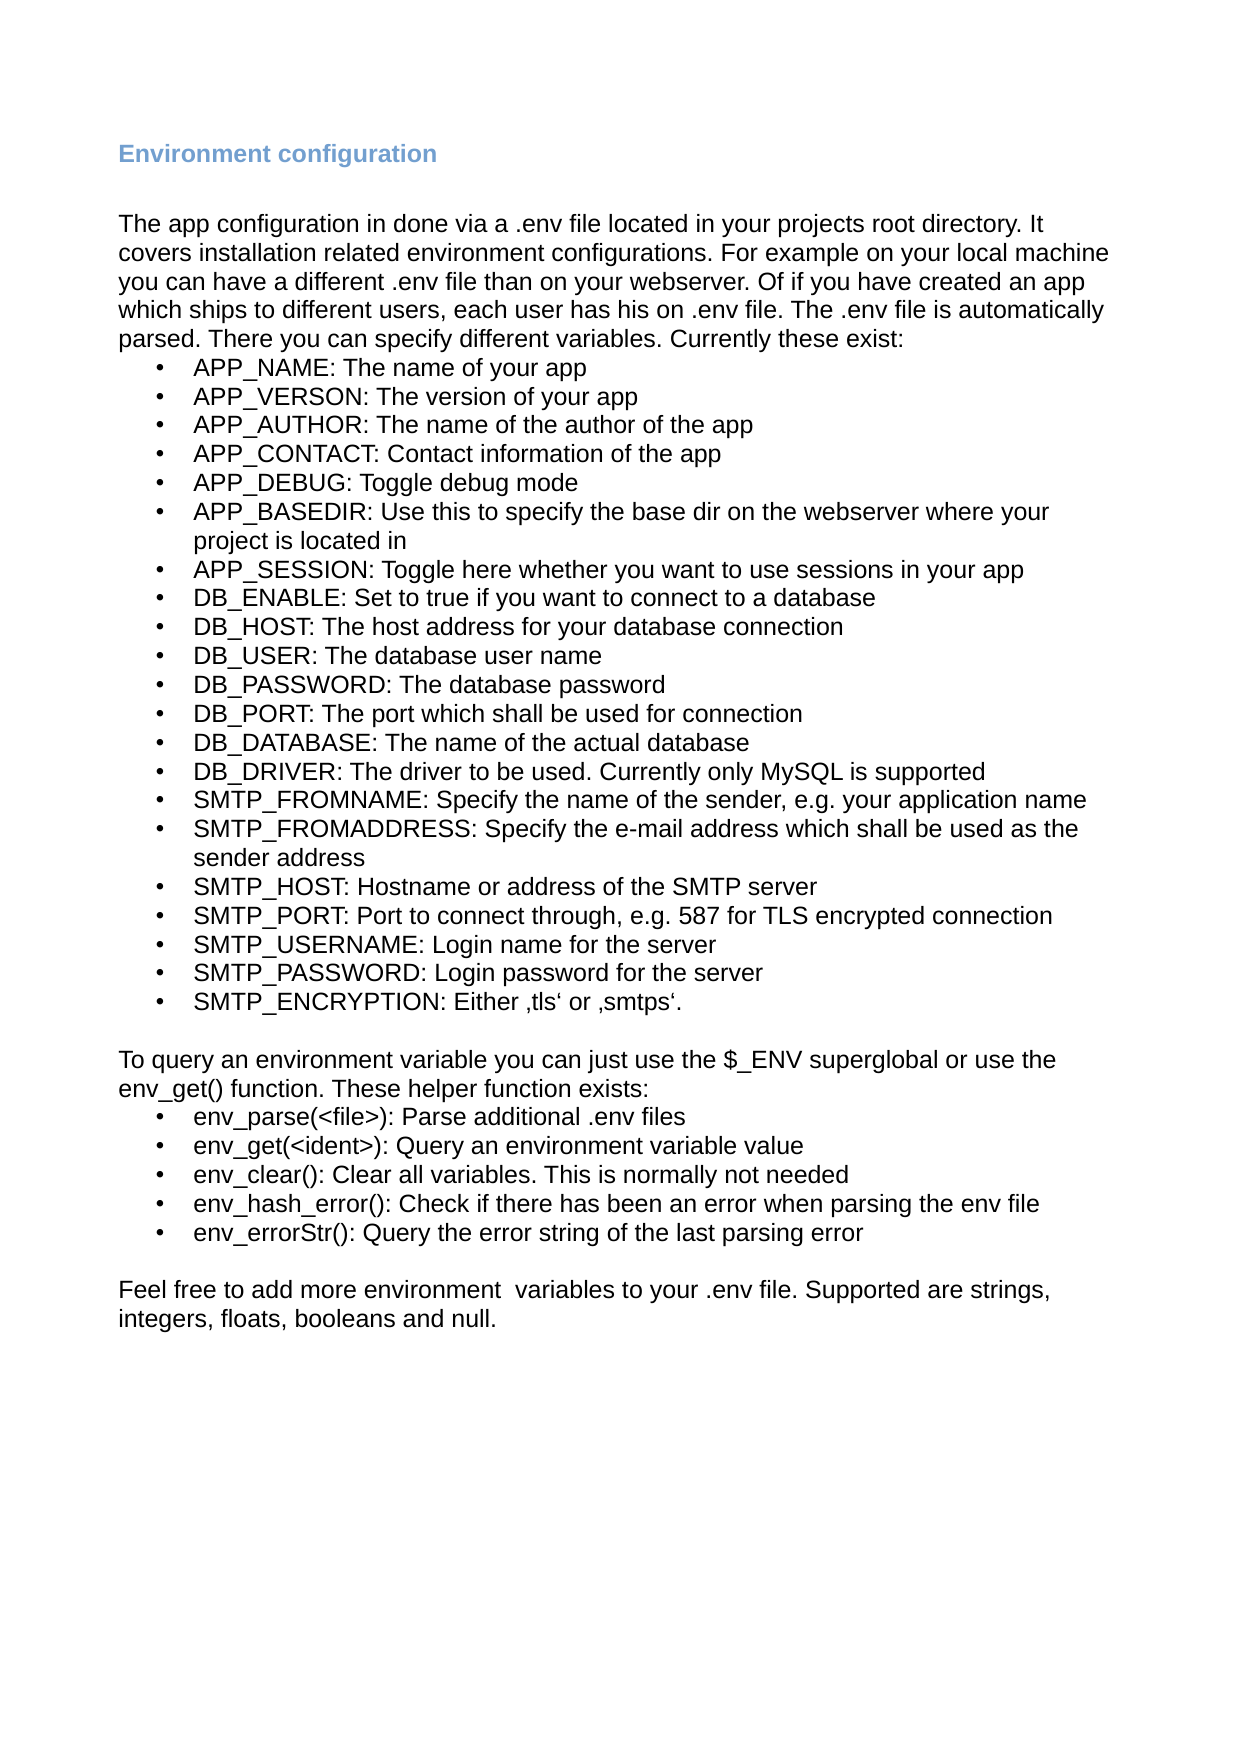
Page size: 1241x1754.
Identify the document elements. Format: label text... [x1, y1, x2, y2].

list APP_SESSION: Toggle here whether you want to use sessions in your app [156, 554, 1122, 583]
list env_hash_error(): Check if there has been an error when parsing the env file [156, 1189, 1122, 1218]
list APP_AUTHOR: The name of the author of the app [156, 410, 1122, 439]
list env_parse(<file>): Parse additional .env files [156, 1102, 1122, 1131]
text Feel free to add more environment variables to your .env file. Supported are strings, integers, floats, booleans and null. [118, 1275, 1122, 1333]
list APP_VERSON: The version of your app [156, 382, 1122, 410]
list SMTP_HOST: Hostname or address of the SMTP server [156, 872, 1122, 901]
list env_get(<ident>): Query an environment variable value [156, 1131, 1122, 1160]
subtitle Environment configuration [118, 139, 1122, 168]
list DB_USER: The database user name [156, 641, 1122, 670]
list APP_NAME: The name of your app [156, 353, 1122, 382]
list SMTP_FROMADDRESS: Specify the e-mail address which shall be used as the sender address [156, 814, 1122, 872]
list DB_DRIVER: The driver to be used. Currently only MySQL is supported [156, 757, 1122, 785]
list DB_PORT: The port which shall be used for connection [156, 699, 1122, 728]
list SMTP_PORT: Port to connect through, e.g. 587 for TLS encrypted connection [156, 901, 1122, 929]
list APP_CONTACT: Contact information of the app [156, 439, 1122, 468]
list DB_DATABASE: The name of the actual database [156, 728, 1122, 757]
list env_errorStr(): Query the error string of the last parsing error [156, 1218, 1122, 1247]
list DB_PASSWORD: The database password [156, 670, 1122, 699]
list APP_DEBUG: Toggle debug mode [156, 468, 1122, 497]
list SMTP_ENCRYPTION: Either ‚tls‘ or ‚smtps‘. [156, 987, 1122, 1016]
list env_clear(): Clear all variables. This is normally not needed [156, 1160, 1122, 1189]
list APP_BASEDIR: Use this to specify the base dir on the webserver where your project is located in [156, 497, 1122, 554]
text To query an environment variable you can just use the $_ENV superglobal or use the env_get() function. These helper function exists: [118, 1045, 1122, 1102]
list SMTP_FROMNAME: Specify the name of the sender, e.g. your application name [156, 785, 1122, 814]
list DB_ENABLE: Set to true if you want to connect to a database [156, 583, 1122, 612]
text The app configuration in done via a .env file located in your projects root directory. It covers installation related environment configurations. For example on your local machine you can have a different .env file than on your webserver. Of if you have created an app which ships to different users, each user has his on .env file. The .env file is automatically parsed. There you can specify different variables. Currently these exist: [118, 209, 1122, 353]
list DB_HOST: The host address for your database connection [156, 612, 1122, 641]
list SMTP_USERNAME: Login name for the server [156, 929, 1122, 958]
list SMTP_PASSWORD: Login password for the server [156, 958, 1122, 987]
